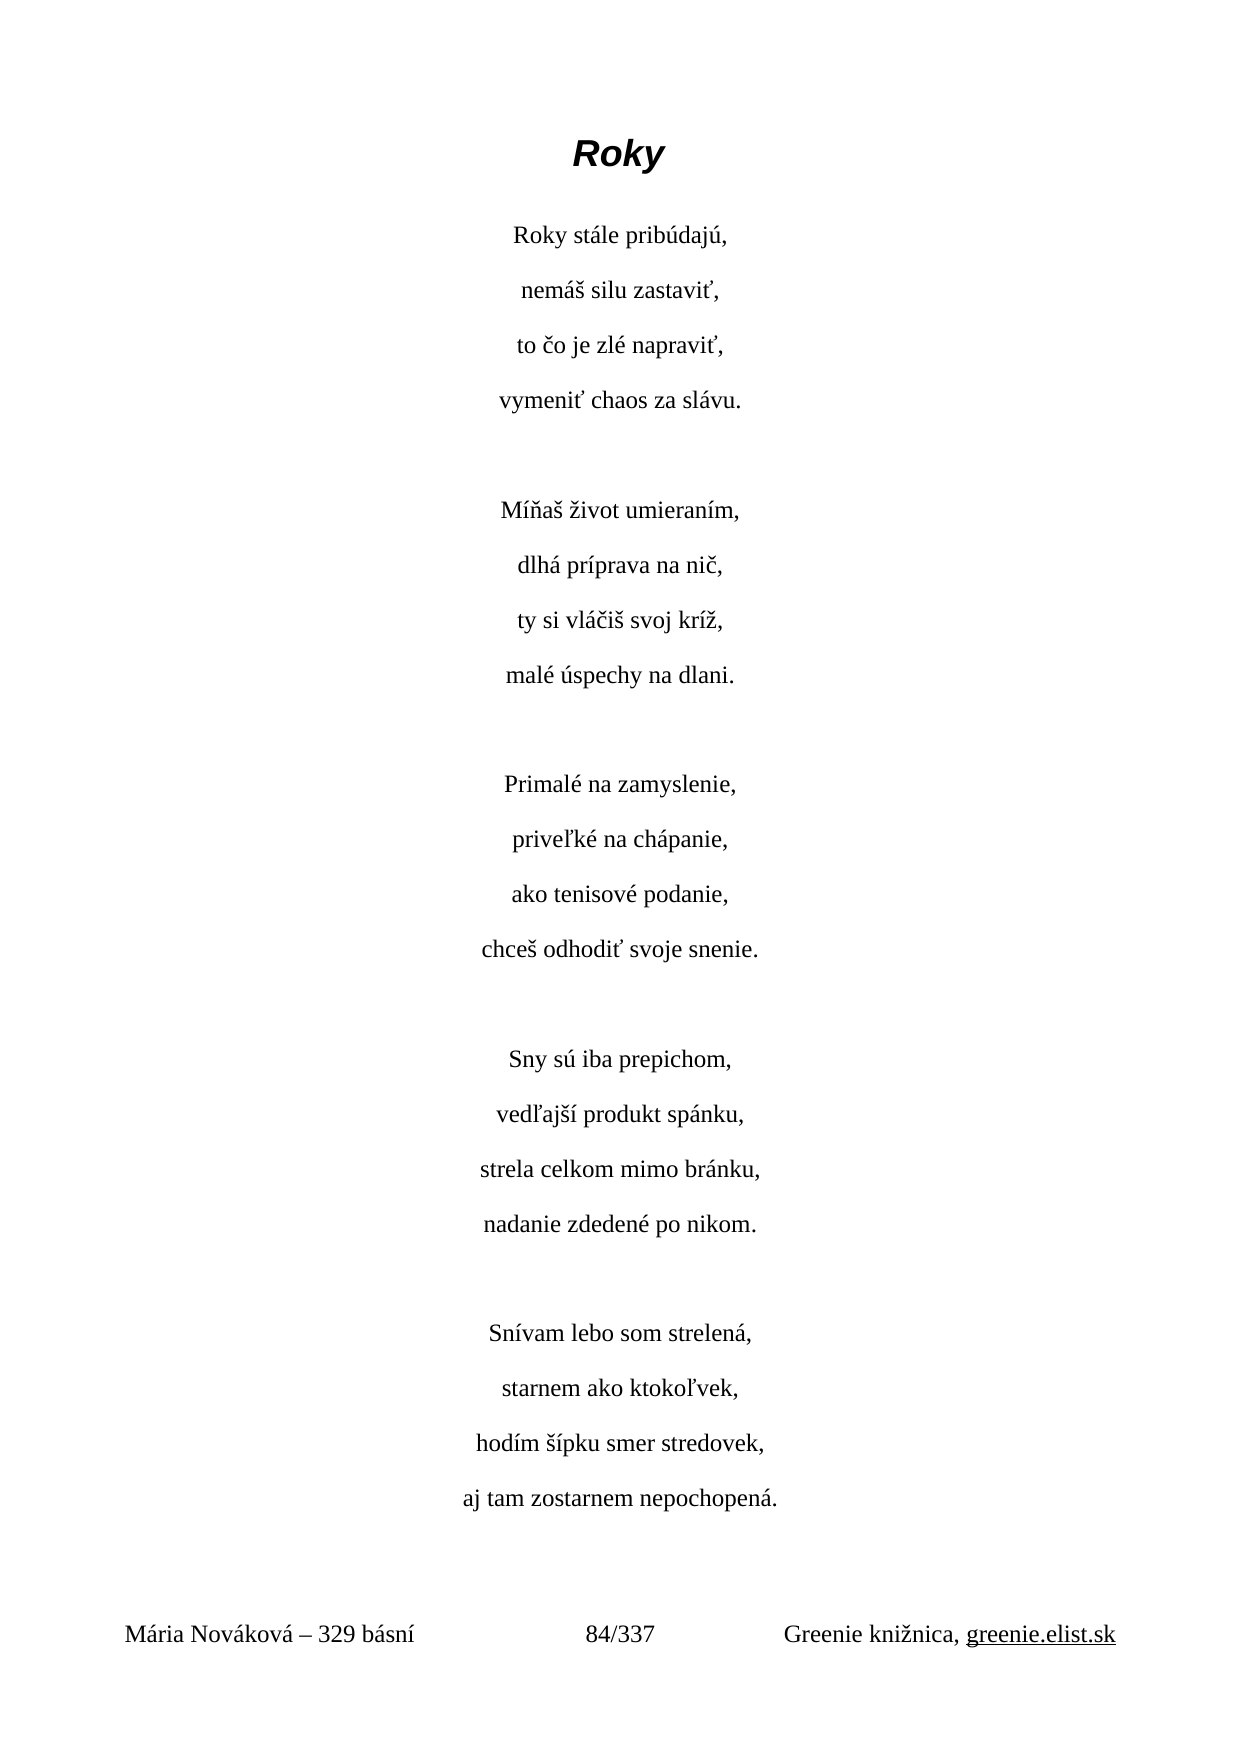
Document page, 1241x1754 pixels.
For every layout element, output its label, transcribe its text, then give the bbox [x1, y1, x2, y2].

text vymeniť chaos za slávu. [106, 385, 1134, 414]
text to čo je zlé napraviť, [106, 330, 1134, 359]
text Snívam lebo som strelená, [106, 1318, 1134, 1347]
text nadanie zdedené po nikom. [106, 1209, 1134, 1237]
text ty si vláčiš svoj kríž, [106, 605, 1134, 633]
text priveľké na chápanie, [106, 824, 1134, 853]
text Roky stále pribúdajú, [106, 221, 1134, 249]
subtitle Roky [106, 131, 1134, 174]
text malé úspechy na dlani. [106, 660, 1134, 688]
text dlhá príprava na nič, [106, 550, 1134, 579]
text Míňaš život umieraním, [106, 495, 1134, 524]
text Primalé na zamyslenie, [106, 769, 1134, 798]
text chceš odhodiť svoje snenie. [106, 934, 1134, 963]
text starnem ako ktokoľvek, [106, 1373, 1134, 1402]
text aj tam zostarnem nepochopená. [106, 1483, 1134, 1512]
text ako tenisové podanie, [106, 879, 1134, 908]
text hodím šípku smer stredovek, [106, 1428, 1134, 1457]
text vedľajší produkt spánku, [106, 1099, 1134, 1128]
text Sny sú iba prepichom, [106, 1044, 1134, 1073]
text strela celkom mimo bránku, [106, 1154, 1134, 1182]
text nemáš silu zastaviť, [106, 275, 1134, 304]
